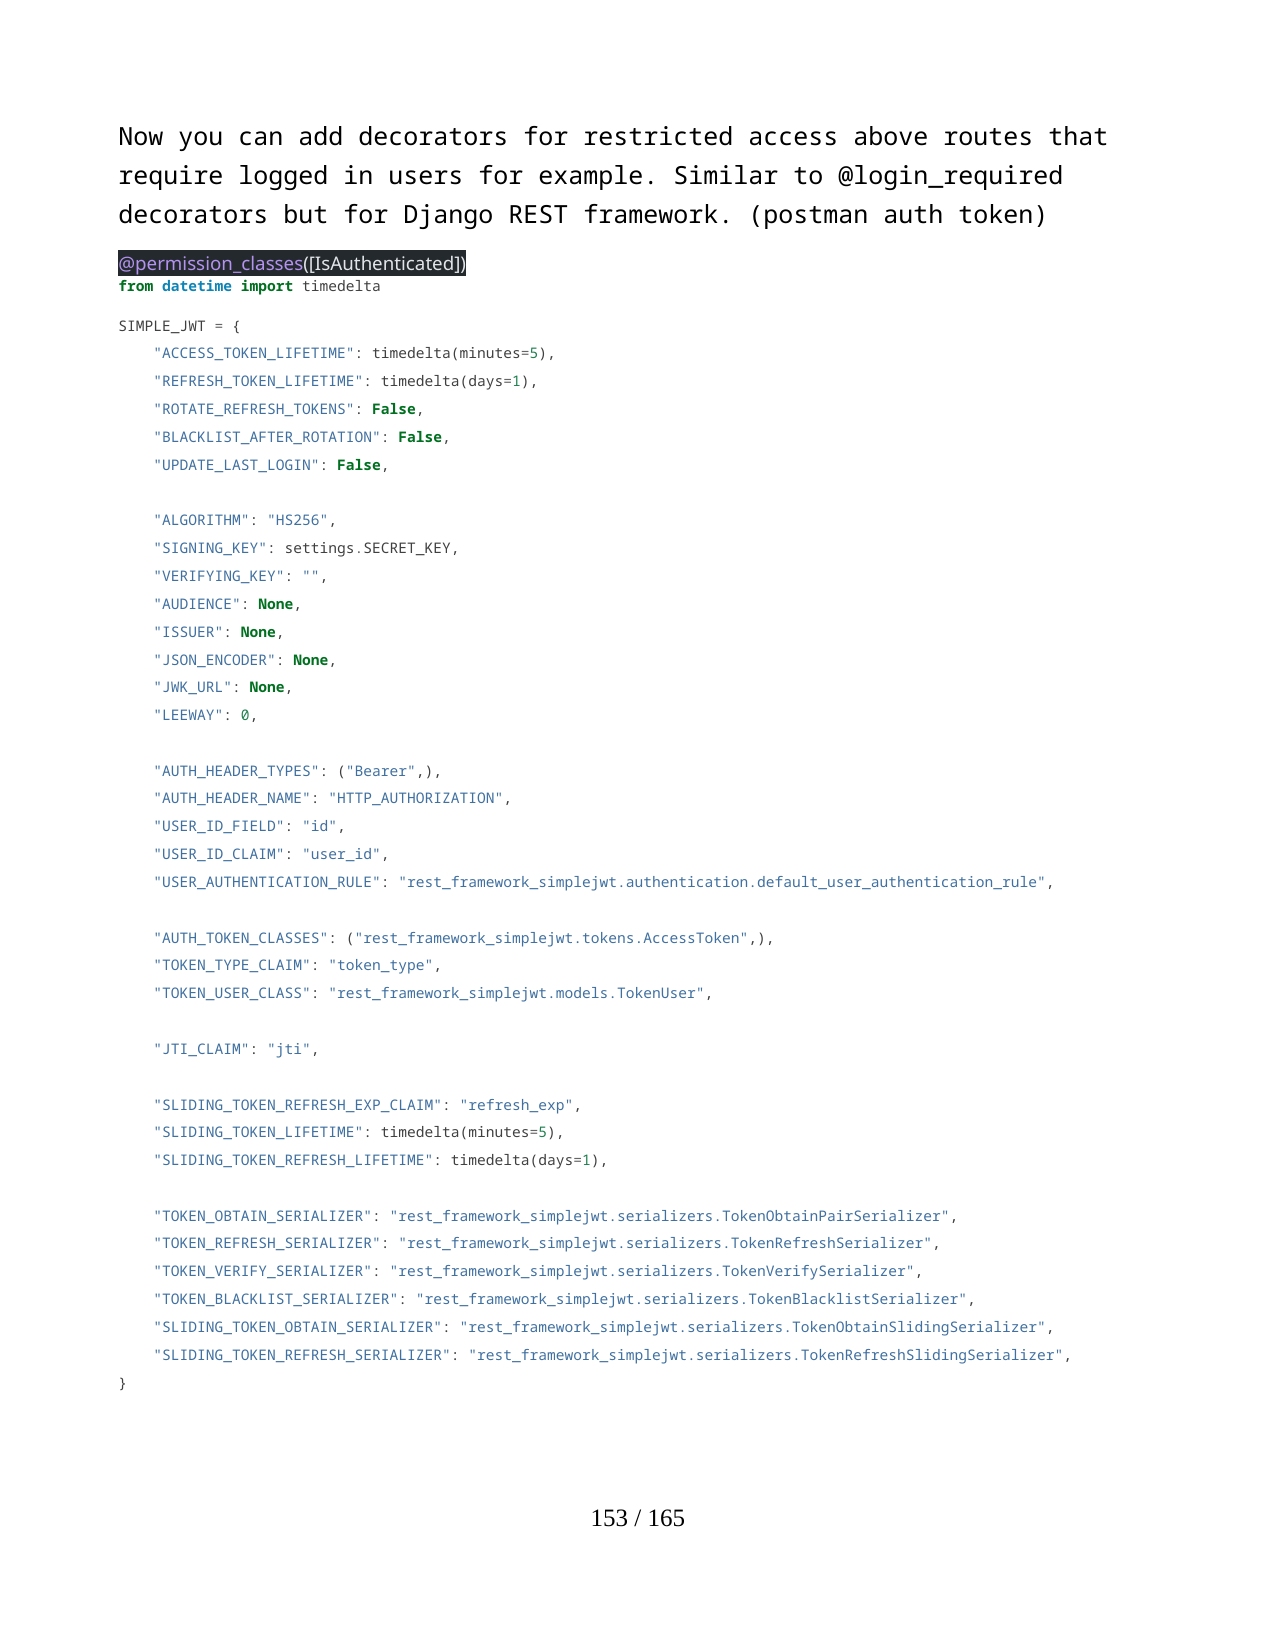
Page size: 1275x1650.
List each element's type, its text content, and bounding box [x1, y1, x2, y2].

text from datetime import timedelta [118, 276, 1157, 296]
text "SLIDING_TOKEN_REFRESH_SERIALIZER": "rest_framework_simplejwt.serializers.TokenRefreshSlidingSerializer", [118, 1344, 1157, 1364]
text "AUDIENCE": None, [118, 594, 1157, 613]
text "ALGORITHM": "HS256", [118, 510, 1157, 530]
text "REFRESH_TOKEN_LIFETIME": timedelta(days=1), [118, 371, 1157, 391]
text "USER_AUTHENTICATION_RULE": "rest_framework_simplejwt.authentication.default_user_authentication_rule", [118, 872, 1157, 892]
text "TOKEN_VERIFY_SERIALIZER": "rest_framework_simplejwt.serializers.TokenVerifySerializer", [118, 1261, 1157, 1281]
text "ROTATE_REFRESH_TOKENS": False, [118, 399, 1157, 419]
text "BLACKLIST_AFTER_ROTATION": False, [118, 427, 1157, 447]
text SIMPLE_JWT = { [118, 316, 1157, 335]
text Now you can add decorators for restricted access above routes that require logged in users for example. Similar to @login_required decorators but for Django REST framework. (postman auth token) [118, 118, 1157, 231]
text "USER_ID_FIELD": "id", [118, 816, 1157, 836]
text "TOKEN_BLACKLIST_SERIALIZER": "rest_framework_simplejwt.serializers.TokenBlacklistSerializer", [118, 1289, 1157, 1309]
text "JTI_CLAIM": "jti", [118, 1039, 1157, 1058]
text "ISSUER": None, [118, 621, 1157, 641]
text "SLIDING_TOKEN_REFRESH_LIFETIME": timedelta(days=1), [118, 1150, 1157, 1170]
text "AUTH_HEADER_NAME": "HTTP_AUTHORIZATION", [118, 788, 1157, 808]
text @permission_classes([IsAuthenticated]) [118, 250, 1157, 276]
text "LEEWAY": 0, [118, 705, 1157, 725]
text "JWK_URL": None, [118, 677, 1157, 697]
text "AUTH_HEADER_TYPES": ("Bearer",), [118, 761, 1157, 780]
text "UPDATE_LAST_LOGIN": False, [118, 454, 1157, 474]
text "AUTH_TOKEN_CLASSES": ("rest_framework_simplejwt.tokens.AccessToken",), [118, 927, 1157, 947]
text "SLIDING_TOKEN_OBTAIN_SERIALIZER": "rest_framework_simplejwt.serializers.TokenObtainSlidingSerializer", [118, 1317, 1157, 1337]
text "JSON_ENCODER": None, [118, 649, 1157, 669]
text "TOKEN_OBTAIN_SERIALIZER": "rest_framework_simplejwt.serializers.TokenObtainPairSerializer", [118, 1206, 1157, 1225]
text "TOKEN_REFRESH_SERIALIZER": "rest_framework_simplejwt.serializers.TokenRefreshSerializer", [118, 1233, 1157, 1253]
text "USER_ID_CLAIM": "user_id", [118, 844, 1157, 864]
text "SIGNING_KEY": settings.SECRET_KEY, [118, 538, 1157, 558]
text "ACCESS_TOKEN_LIFETIME": timedelta(minutes=5), [118, 343, 1157, 363]
text "SLIDING_TOKEN_LIFETIME": timedelta(minutes=5), [118, 1122, 1157, 1142]
text "TOKEN_USER_CLASS": "rest_framework_simplejwt.models.TokenUser", [118, 983, 1157, 1003]
text "VERIFYING_KEY": "", [118, 566, 1157, 586]
text "TOKEN_TYPE_CLAIM": "token_type", [118, 955, 1157, 975]
text "SLIDING_TOKEN_REFRESH_EXP_CLAIM": "refresh_exp", [118, 1094, 1157, 1114]
text } [118, 1372, 1157, 1392]
